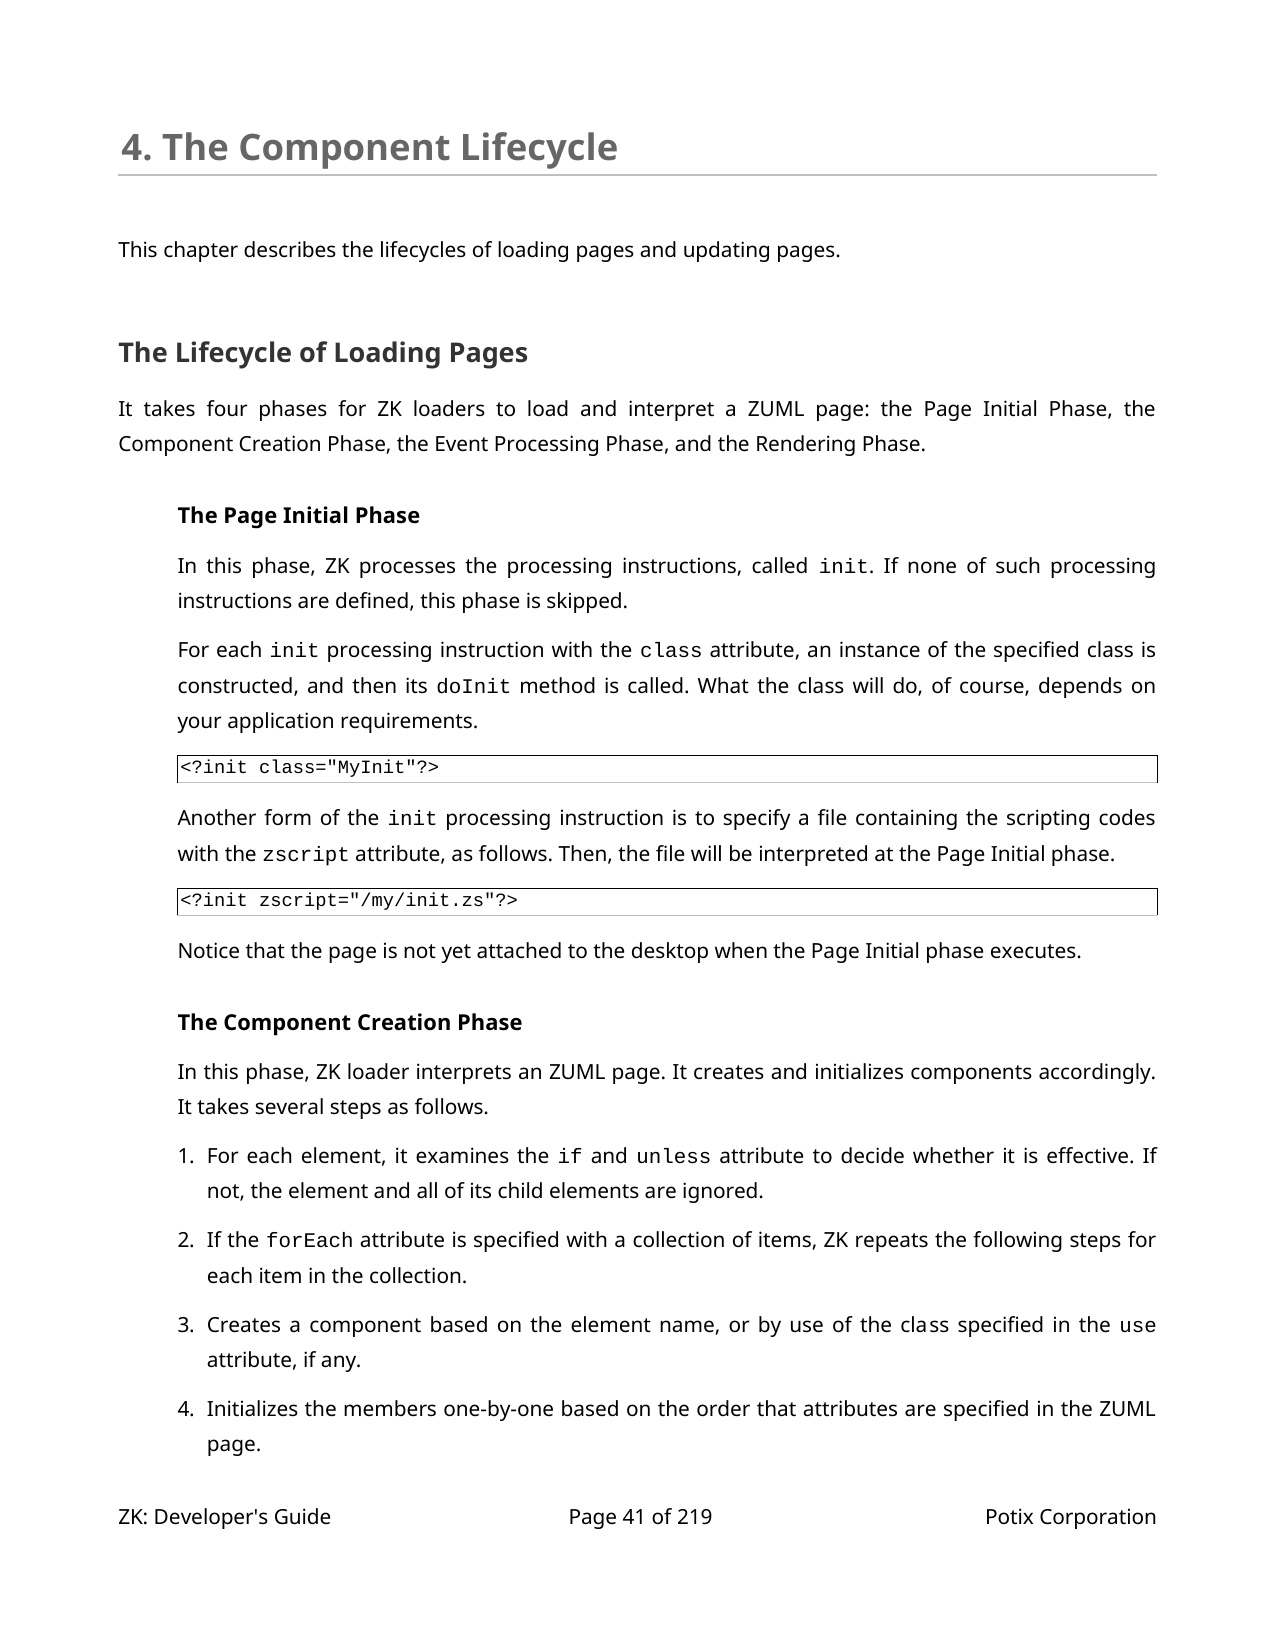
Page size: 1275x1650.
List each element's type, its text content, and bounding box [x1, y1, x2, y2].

subtitle The Lifecycle of Loading Pages [118, 334, 1157, 371]
text <?init zscript="/my/init.zs"?> [178, 889, 1157, 915]
list Creates a component based on the element name, or by use of the class specified in the use attribute, if any. [177, 1310, 1157, 1374]
text It takes four phases for ZK loaders to load and interpret a ZUML page: the Page Initial Phase, the Component Creation Phase, the Event Processing Phase, and the Rendering Phase. [118, 394, 1157, 458]
text Another form of the init processing instruction is to specify a file containing the scripting codes with the zscript attribute, as follows. Then, the file will be interpreted at the Page Initial phase. [177, 803, 1157, 867]
subtitle The Component Creation Phase [177, 1006, 1157, 1036]
list For each element, it examines the if and unless attribute to decide whether it is effective. If not, the element and all of its child elements are ignored. [177, 1141, 1157, 1205]
text Notice that the page is not yet attached to the desktop when the Page Initial phase executes. [177, 936, 1157, 964]
subtitle The Page Initial Phase [177, 500, 1157, 530]
text In this phase, ZK loader interprets an ZUML page. It creates and initializes components accordingly. It takes several steps as follows. [177, 1057, 1157, 1121]
text In this phase, ZK processes the processing instructions, called init. If none of such processing instructions are defined, this phase is skipped. [177, 551, 1157, 615]
text This chapter describes the lifecycles of loading pages and updating pages. [118, 235, 1157, 263]
subtitle 4. The Component Lifecycle [118, 118, 1157, 174]
list Initializes the members one-by-one based on the order that attributes are specified in the ZUML page. [177, 1394, 1157, 1458]
text For each init processing instruction with the class attribute, an instance of the specified class is constructed, and then its doInit method is called. What the class will do, of course, depends on your application requirements. [177, 635, 1157, 734]
text <?init class="MyInit"?> [178, 756, 1157, 782]
list If the forEach attribute is specified with a collection of items, ZK repeats the following steps for each item in the collection. [177, 1226, 1157, 1289]
